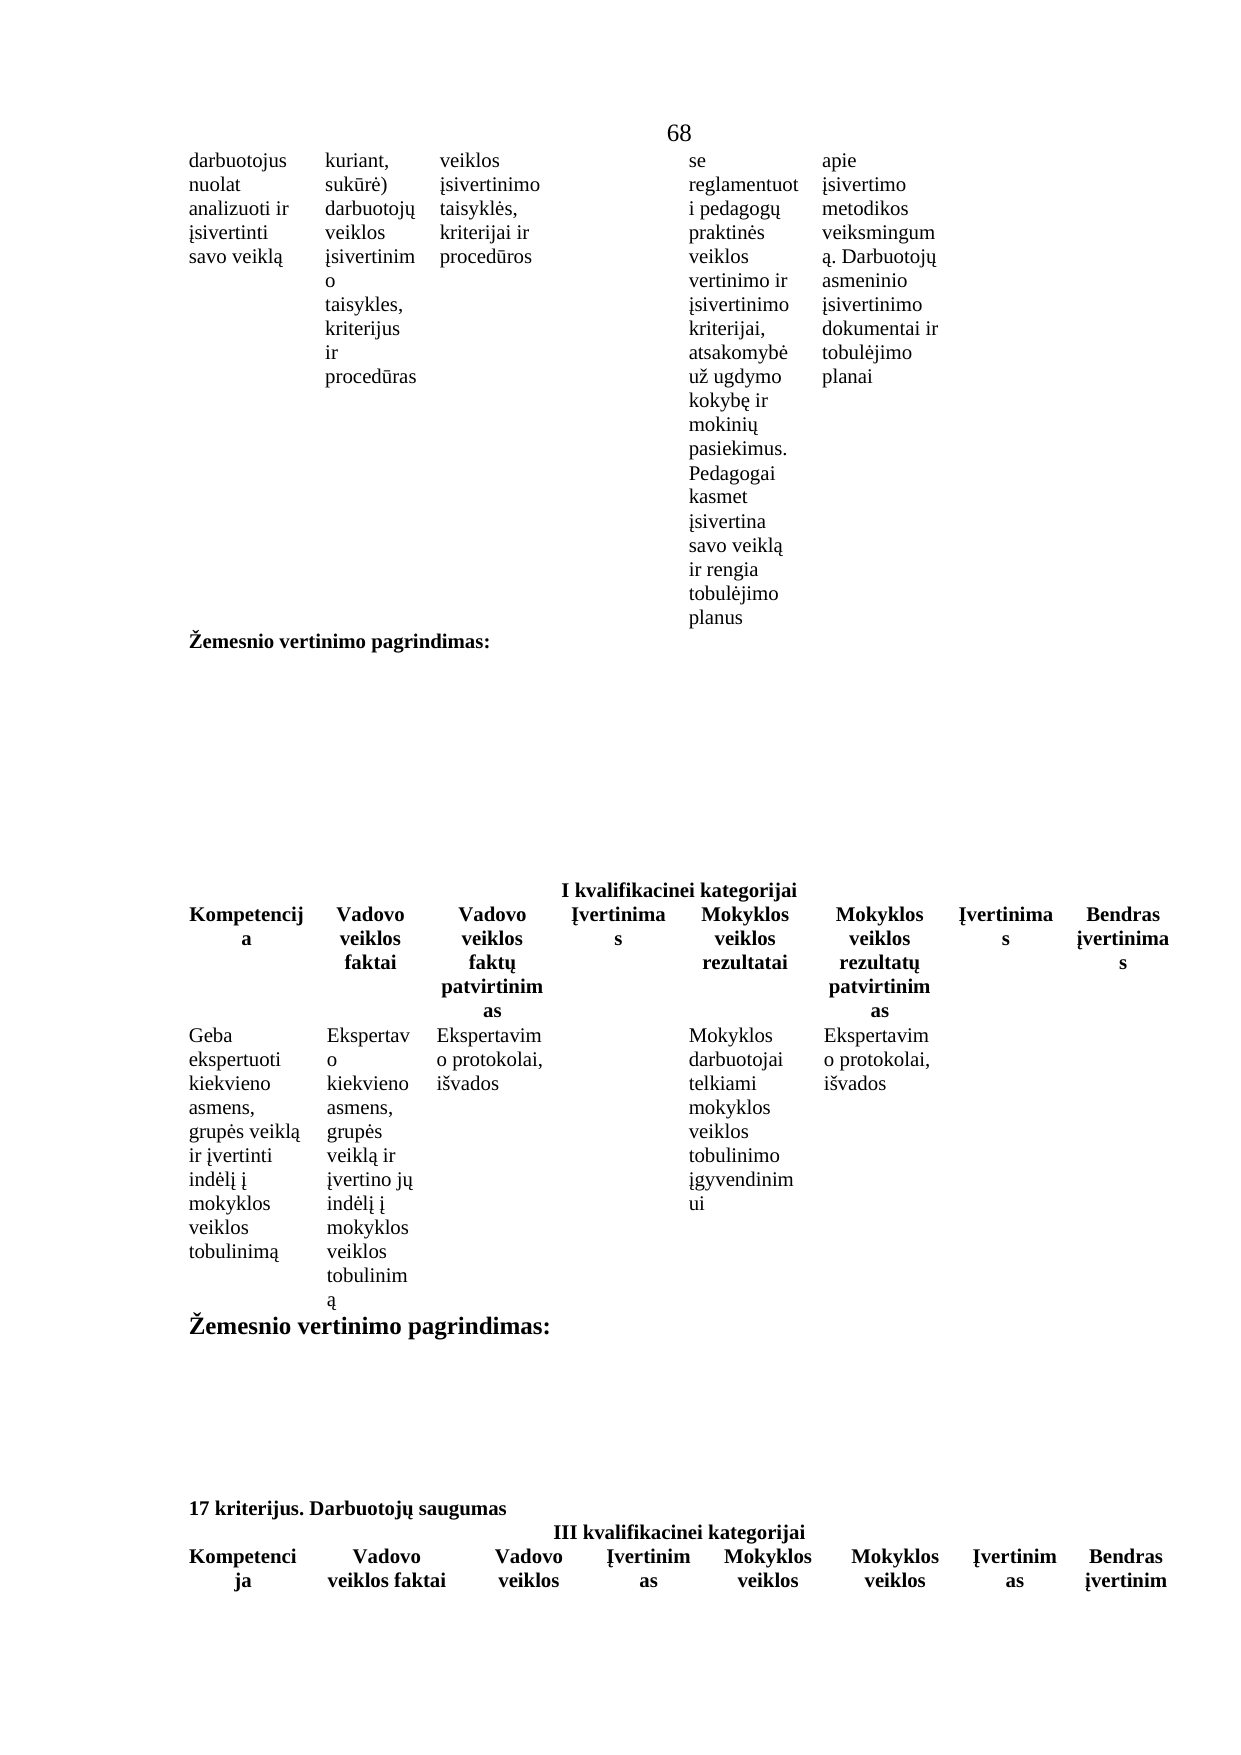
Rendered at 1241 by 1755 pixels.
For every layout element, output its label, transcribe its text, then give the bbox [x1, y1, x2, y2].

table_header 17 kriterijus. Darbuotojų saugumas [177, 1496, 1181, 1520]
table_cell Bendras įvertinimas [1065, 902, 1181, 1022]
table_cell [1065, 1023, 1181, 1311]
table_cell Įvertinimas [559, 902, 677, 1022]
table_cell Vadovo veiklos [465, 1544, 592, 1592]
table_cell veiklos įsivertinimo taisyklės, kriterijai ir procedūros [428, 148, 561, 629]
table_cell Mokyklos veiklos [831, 1544, 958, 1592]
table_cell [947, 1023, 1065, 1311]
table_cell darbuotojus nuolat analizuoti ir įsivertinti savo veiklą [177, 148, 314, 629]
table_header I kvalifikacinei kategorijai [177, 878, 1181, 902]
table_cell Kompetencija [177, 902, 315, 1022]
table_cell [559, 1023, 677, 1311]
table_cell Mokyklos veiklos [704, 1544, 831, 1592]
table_cell Vadovo veiklos faktų patvirtinimas [425, 902, 559, 1022]
table_cell Mokyklos veiklos rezultatų patvirtinimas [813, 902, 947, 1022]
table_cell Geba ekspertuoti kiekvieno asmens, grupės veiklą ir įvertinti indėlį į mokyklos veiklos tobulinimą [177, 1023, 315, 1311]
table_cell Žemesnio vertinimo pagrindimas: [177, 629, 1181, 849]
table_cell Bendras įvertinim [1071, 1544, 1181, 1592]
table_cell Kompetencija [177, 1544, 308, 1592]
table_cell Ekspertavo kiekvieno asmens, grupės veiklą ir įvertino jų indėlį į mokyklos veiklos tobulinimą [315, 1023, 425, 1311]
table_cell Įvertinimas [959, 1544, 1071, 1592]
table_cell [950, 148, 1066, 629]
table_cell Vadovo veiklos faktai [308, 1544, 465, 1592]
table_cell [1066, 148, 1181, 629]
table_cell kuriant, sukūrė) darbuotojų veiklos įsivertinimo taisykles, kriterijus ir procedūras [314, 148, 428, 629]
table_cell Įvertinimas [592, 1544, 704, 1592]
table_cell Žemesnio vertinimo pagrindimas: [177, 1311, 1181, 1467]
table_cell [561, 148, 677, 629]
table_cell apie įsivertimo metodikos veiksmingumą. Darbuotojų asmeninio įsivertinimo dokumentai ir tobulėjimo planai [811, 148, 949, 629]
table_cell Mokyklos darbuotojai telkiami mokyklos veiklos tobulinimo įgyvendinimui [677, 1023, 812, 1311]
table_cell Įvertinimas [947, 902, 1065, 1022]
table_cell Mokyklos veiklos rezultatai [677, 902, 812, 1022]
table_cell Ekspertavimo protokolai, išvados [813, 1023, 947, 1311]
table_cell Vadovo veiklos faktai [315, 902, 425, 1022]
table_cell III kvalifikacinei kategorijai [177, 1520, 1181, 1544]
table_cell Ekspertavimo protokolai, išvados [425, 1023, 559, 1311]
table_cell se reglamentuoti pedagogų praktinės veiklos vertinimo ir įsivertinimo kriterijai, atsakomybė už ugdymo kokybę ir mokinių pasiekimus. Pedagogai kasmet įsivertina savo veiklą ir rengia tobulėjimo planus [677, 148, 811, 629]
